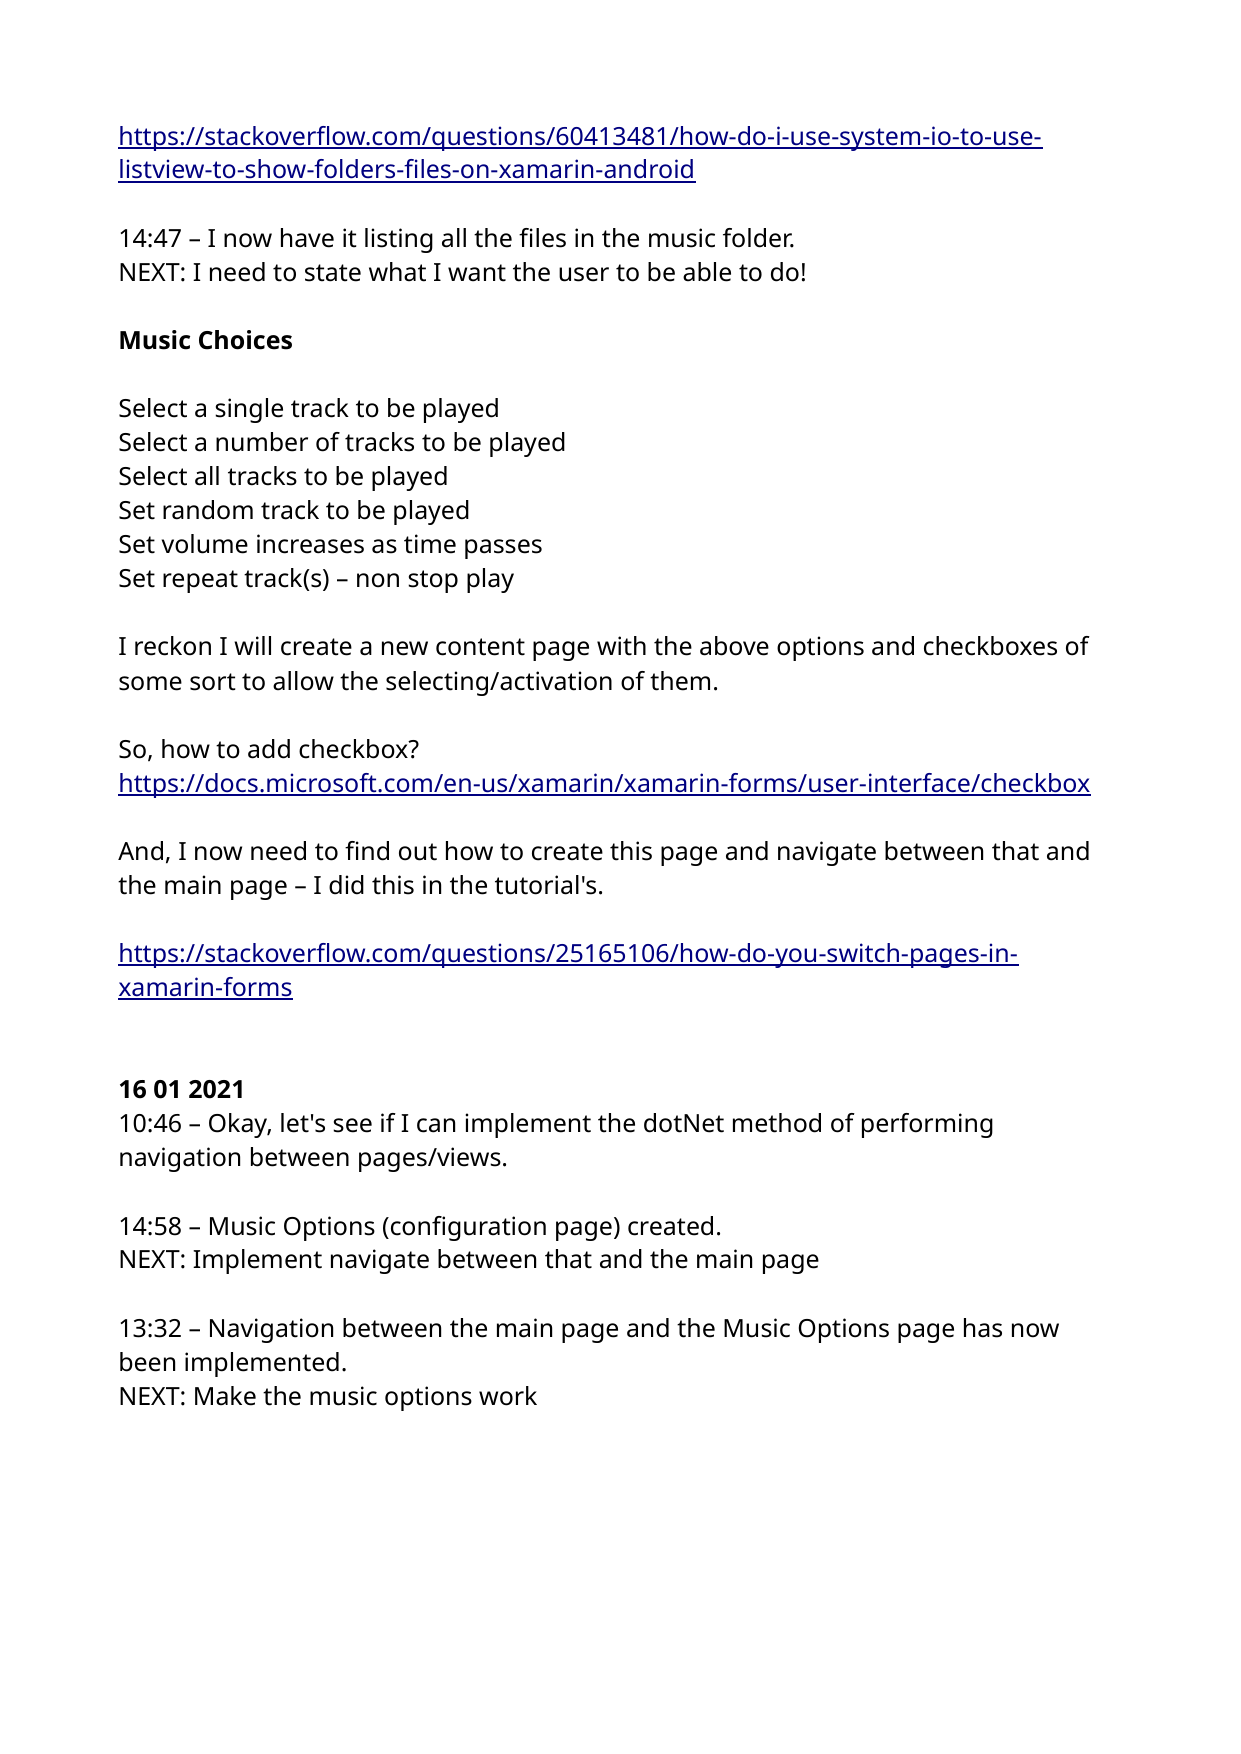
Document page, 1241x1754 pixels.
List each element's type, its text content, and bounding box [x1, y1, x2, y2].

text 14:58 – Music Options (configuration page) created. [118, 1208, 1122, 1242]
text Select a number of tracks to be played [118, 425, 1122, 459]
text 13:32 – Navigation between the main page and the Music Options page has now been implemented. [118, 1310, 1122, 1378]
text Set random track to be played [118, 493, 1122, 527]
text https://stackoverflow.com/questions/25165106/how-do-you-switch-pages-in-xamarin-forms [118, 936, 1122, 1004]
text NEXT: Implement navigate between that and the main page [118, 1242, 1122, 1276]
text NEXT: Make the music options work [118, 1378, 1122, 1412]
text Set volume increases as time passes [118, 527, 1122, 561]
text Select all tracks to be played [118, 459, 1122, 493]
text Set repeat track(s) – non stop play [118, 561, 1122, 595]
text https://docs.microsoft.com/en-us/xamarin/xamarin-forms/user-interface/checkbox [118, 765, 1122, 799]
text 14:47 – I now have it listing all the files in the music folder. [118, 220, 1122, 254]
text https://stackoverflow.com/questions/60413481/how-do-i-use-system-io-to-use-listview-to-show-folders-files-on-xamarin-android [118, 118, 1122, 186]
text Music Choices [118, 322, 1122, 357]
text I reckon I will create a new content page with the above options and checkboxes of some sort to allow the selecting/activation of them. [118, 629, 1122, 697]
text 16 01 2021 [118, 1072, 1122, 1106]
text NEXT: I need to state what I want the user to be able to do! [118, 254, 1122, 288]
text Select a single track to be played [118, 391, 1122, 425]
text And, I now need to find out how to create this page and navigate between that and the main page – I did this in the tutorial's. [118, 833, 1122, 902]
text So, how to add checkbox? [118, 731, 1122, 765]
text 10:46 – Okay, let's see if I can implement the dotNet method of performing navigation between pages/views. [118, 1106, 1122, 1174]
